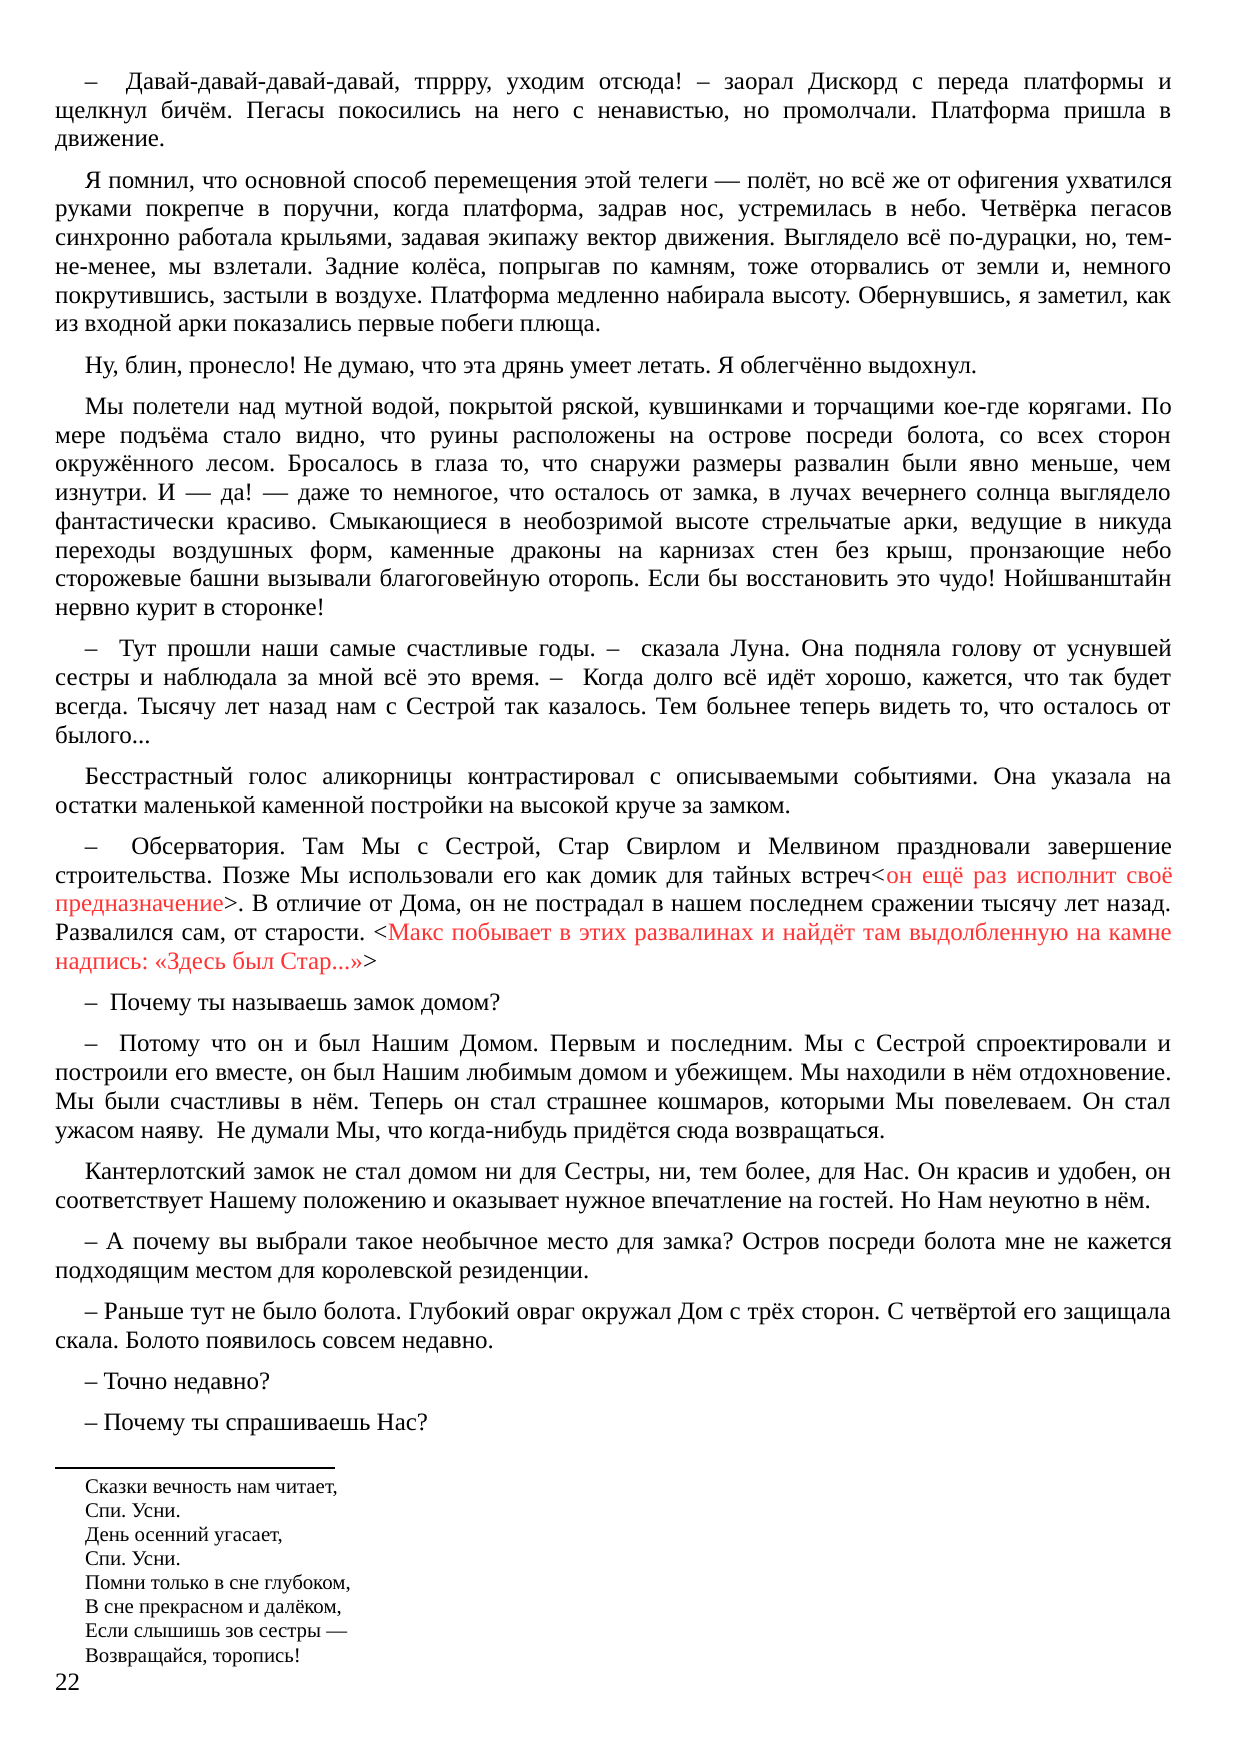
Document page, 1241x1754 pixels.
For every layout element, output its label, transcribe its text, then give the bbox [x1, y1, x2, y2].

text – Почему ты называешь замок домом? [55, 987, 1173, 1016]
text – Тут прошли наши самые счастливые годы. – сказала Луна. Она подняла голову от уснувшей сестры и наблюдала за мной всё это время. – Когда долго всё идёт хорошо, кажется, что так будет всегда. Тысячу лет назад нам с Сестрой так казалось. Тем больнее теперь видеть то, что осталось от былого... [55, 633, 1173, 748]
text Бесстрастный голос аликорницы контрастировал с описываемыми событиями. Она указала на остатки маленькой каменной постройки на высокой круче за замком. [55, 761, 1173, 818]
text Сказки вечность нам читает, Спи. Усни. День осенний угасает, Спи. Усни. Помни только в сне глубоком, [55, 1474, 1173, 1594]
text Я помнил, что основной способ перемещения этой телеги — полёт, но всё же от офигения ухватился руками покрепче в поручни, когда платформа, задрав нос, устремилась в небо. Четвёрка пегасов синхронно работала крыльями, задавая экипажу вектор движения. Выглядело всё по-дурацки, но, тем-не-менее, мы взлетали. Задние колёса, попрыгав по камням, тоже оторвались от земли и, немного покрутившись, застыли в воздухе. Платформа медленно набирала высоту. Обернувшись, я заметил, как из входной арки показались первые побеги плюща. [55, 165, 1173, 337]
text Ну, блин, пронесло! Не думаю, что эта дрянь умеет летать. Я облегчённо выдохнул. [55, 350, 1173, 378]
text – Точно недавно? [55, 1366, 1173, 1395]
text Мы полетели над мутной водой, покрытой ряской, кувшинками и торчащими кое-где корягами. По мере подъёма стало видно, что руины расположены на острове посреди болота, со всех сторон окружённого лесом. Бросалось в глаза то, что снаружи размеры развалин были явно меньше, чем изнутри. И — да! — даже то немногое, что осталось от замка, в лучах вечернего солнца выглядело фантастически красиво. Смыкающиеся в необозримой высоте стрельчатые арки, ведущие в никуда переходы воздушных форм, каменные драконы на карнизах стен без крыш, пронзающие небо сторожевые башни вызывали благоговейную оторопь. Если бы восстановить это чудо! Нойшванштайн нервно курит в сторонке! [55, 391, 1173, 621]
text – Обсерватория. Там Мы с Сестрой, Стар Свирлом и Мелвином праздновали завершение строительства. Позже Мы использовали его как домик для тайных встреч<он ещё раз исполнит своё предназначение>. В отличие от Дома, он не пострадал в нашем последнем сражении тысячу лет назад. Развалился сам, от старости. <Макс побывает в этих развалинах и найдёт там выдолбленную на камне надпись: «Здесь был Стар...»> [55, 831, 1173, 975]
text – Раньше тут не было болота. Глубокий овраг окружал Дом с трёх сторон. С четвёртой его защищала скала. Болото появилось совсем недавно. [55, 1296, 1173, 1353]
text – Почему ты спрашиваешь Нас? [55, 1407, 1173, 1436]
text Кантерлотский замок не стал домом ни для Сестры, ни, тем более, для Нас. Он красив и удобен, он соответствует Нашему положению и оказывает нужное впечатление на гостей. Но Нам неуютно в нём. [55, 1156, 1173, 1213]
text – Давай-давай-давай-давай, тпррру, уходим отсюда! – заорал Дискорд с переда платформы и щелкнул бичём. Пегасы покосились на него с ненавистью, но промолчали. Платформа пришла в движение. [55, 66, 1173, 152]
text – Потому что он и был Нашим Домом. Первым и последним. Мы с Сестрой спроектировали и построили его вместе, он был Нашим любимым домом и убежищем. Мы находили в нём отдохновение. Мы были счастливы в нём. Теперь он стал страшнее кошмаров, которыми Мы повелеваем. Он стал ужасом наяву. Не думали Мы, что когда-нибудь придётся сюда возвращаться. [55, 1028, 1173, 1143]
text – А почему вы выбрали такое необычное место для замка? Остров посреди болота мне не кажется подходящим местом для королевской резиденции. [55, 1226, 1173, 1283]
text В сне прекрасном и далёком, Если слышишь зов сестры — Возвращайся, торопись! [55, 1594, 1173, 1667]
